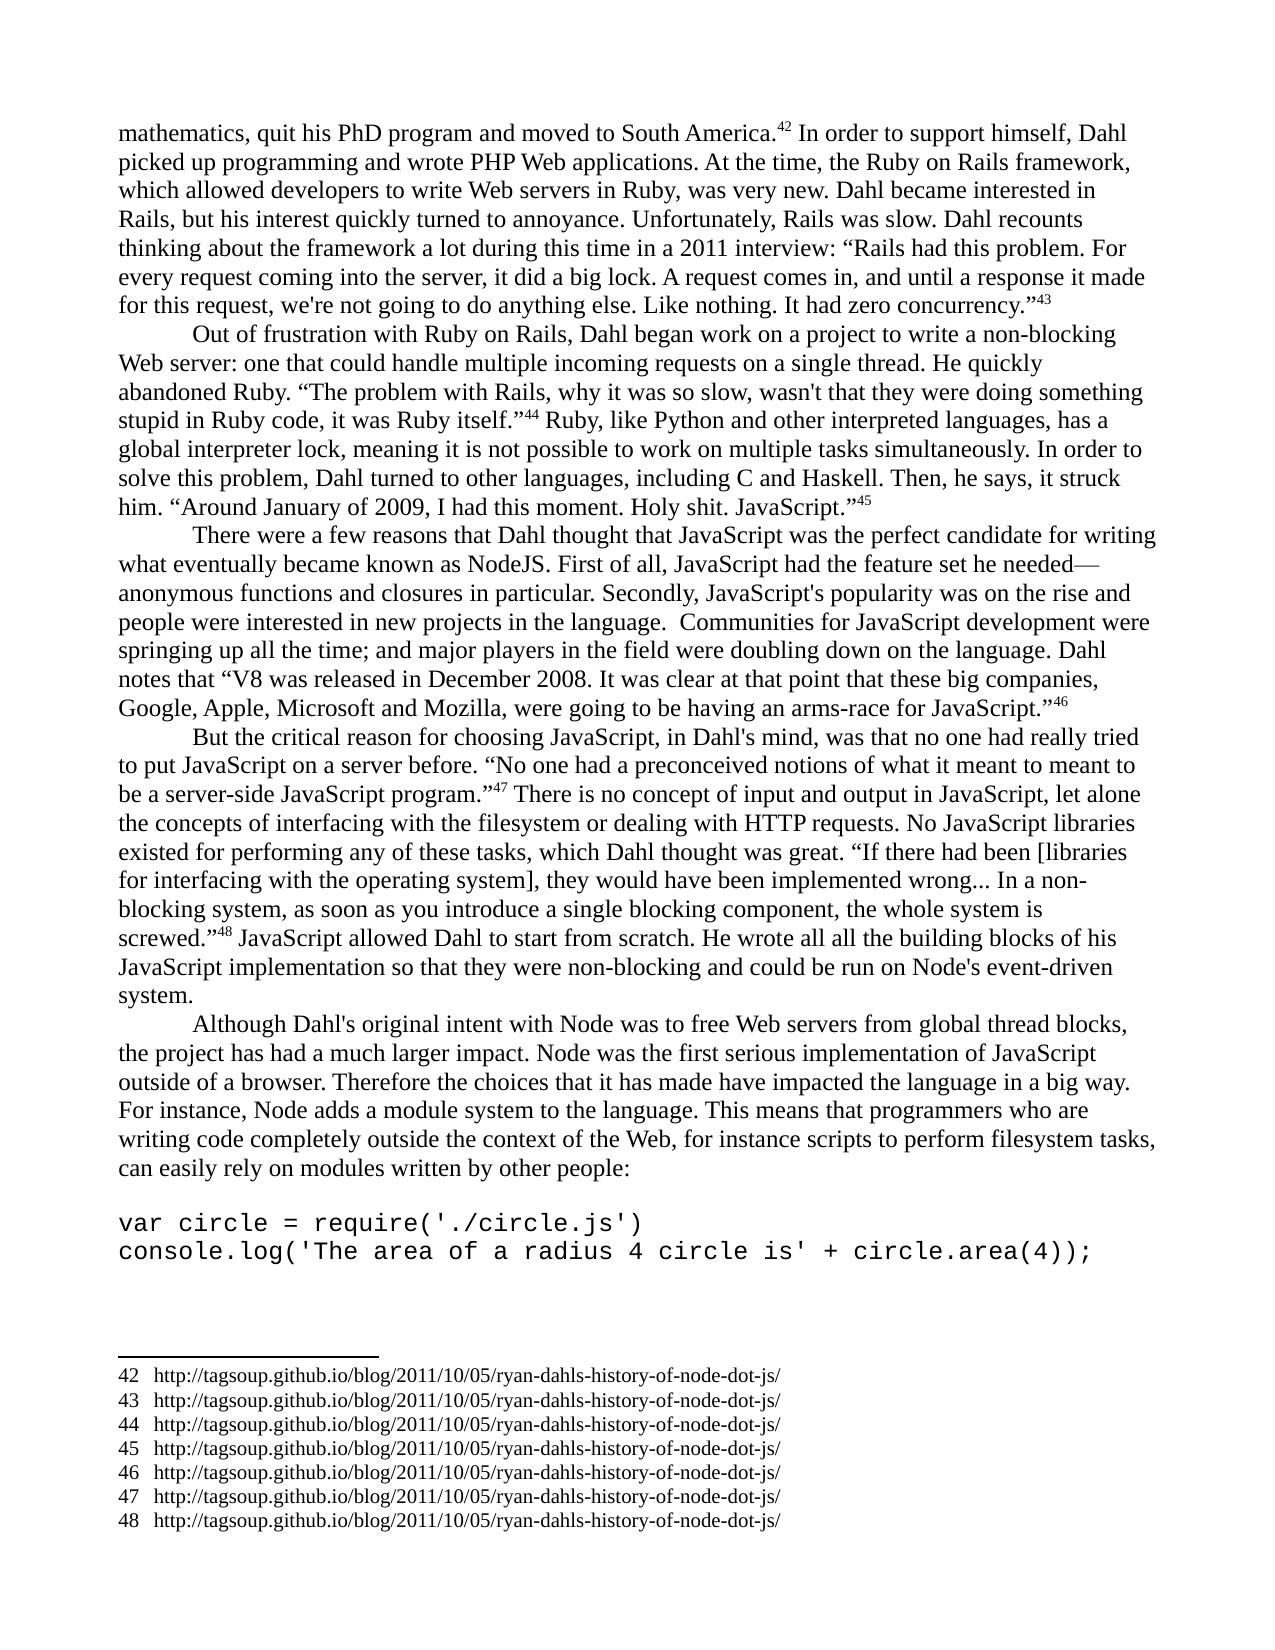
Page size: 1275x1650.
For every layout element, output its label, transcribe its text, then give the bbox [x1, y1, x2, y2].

text http://tagsoup.github.io/blog/2011/10/05/ryan-dahls-history-of-node-dot-js/ [118, 1508, 1157, 1532]
text Although Dahl's original intent with Node was to free Web servers from global thread blocks, the project has had a much larger impact. Node was the first serious implementation of JavaScript outside of a browser. Therefore the choices that it has made have impacted the language in a big way. For instance, Node adds a module system to the language. This means that programmers who are writing code completely outside the context of the Web, for instance scripts to perform filesystem tasks, can easily rely on modules written by other people: [118, 1009, 1157, 1182]
text http://tagsoup.github.io/blog/2011/10/05/ryan-dahls-history-of-node-dot-js/ [118, 1363, 1157, 1387]
text But the critical reason for choosing JavaScript, in Dahl's mind, was that no one had really tried to put JavaScript on a server before. “No one had a preconceived notions of what it meant to meant to be a server-side JavaScript program.” There is no concept of input and output in JavaScript, let alone the concepts of interfacing with the filesystem or dealing with HTTP requests. No JavaScript libraries existed for performing any of these tasks, which Dahl thought was great. “If there had been [libraries for interfacing with the operating system], they would have been implemented wrong... In a non-blocking system, as soon as you introduce a single blocking component, the whole system is screwed.” JavaScript allowed Dahl to start from scratch. He wrote all all the building blocks of his JavaScript implementation so that they were non-blocking and could be run on Node's event-driven system. [118, 722, 1157, 1009]
text http://tagsoup.github.io/blog/2011/10/05/ryan-dahls-history-of-node-dot-js/ [118, 1387, 1157, 1412]
text http://tagsoup.github.io/blog/2011/10/05/ryan-dahls-history-of-node-dot-js/ [118, 1460, 1157, 1484]
text http://tagsoup.github.io/blog/2011/10/05/ryan-dahls-history-of-node-dot-js/ [118, 1412, 1157, 1436]
text http://tagsoup.github.io/blog/2011/10/05/ryan-dahls-history-of-node-dot-js/ [118, 1436, 1157, 1460]
text http://tagsoup.github.io/blog/2011/10/05/ryan-dahls-history-of-node-dot-js/ [118, 1484, 1157, 1508]
text console.log('The area of a radius 4 circle is' + circle.area(4)); [118, 1239, 1157, 1267]
text There were a few reasons that Dahl thought that JavaScript was the perfect candidate for writing what eventually became known as NodeJS. First of all, JavaScript had the feature set he needed—anonymous functions and closures in particular. Secondly, JavaScript's popularity was on the rise and people were interested in new projects in the language. Communities for JavaScript development were springing up all the time; and major players in the field were doubling down on the language. Dahl notes that “V8 was released in December 2008. It was clear at that point that these big companies, Google, Apple, Microsoft and Mozilla, were going to be having an arms-race for JavaScript.” [118, 521, 1157, 722]
text Out of frustration with Ruby on Rails, Dahl began work on a project to write a non-blocking Web server: one that could handle multiple incoming requests on a single thread. He quickly abandoned Ruby. “The problem with Rails, why it was so slow, wasn't that they were doing something stupid in Ruby code, it was Ruby itself.” Ruby, like Python and other interpreted languages, has a global interpreter lock, meaning it is not possible to work on multiple tasks simultaneously. In order to solve this problem, Dahl turned to other languages, including C and Haskell. Then, he says, it struck him. “Around January of 2009, I had this moment. Holy shit. JavaScript.” [118, 319, 1157, 521]
text var circle = require('./circle.js') [118, 1211, 1157, 1239]
text mathematics, quit his PhD program and moved to South America. In order to support himself, Dahl picked up programming and wrote PHP Web applications. At the time, the Ruby on Rails framework, which allowed developers to write Web servers in Ruby, was very new. Dahl became interested in Rails, but his interest quickly turned to annoyance. Unfortunately, Rails was slow. Dahl recounts thinking about the framework a lot during this time in a 2011 interview: “Rails had this problem. For every request coming into the server, it did a big lock. A request comes in, and until a response it made for this request, we're not going to do anything else. Like nothing. It had zero concurrency.” [118, 118, 1157, 319]
